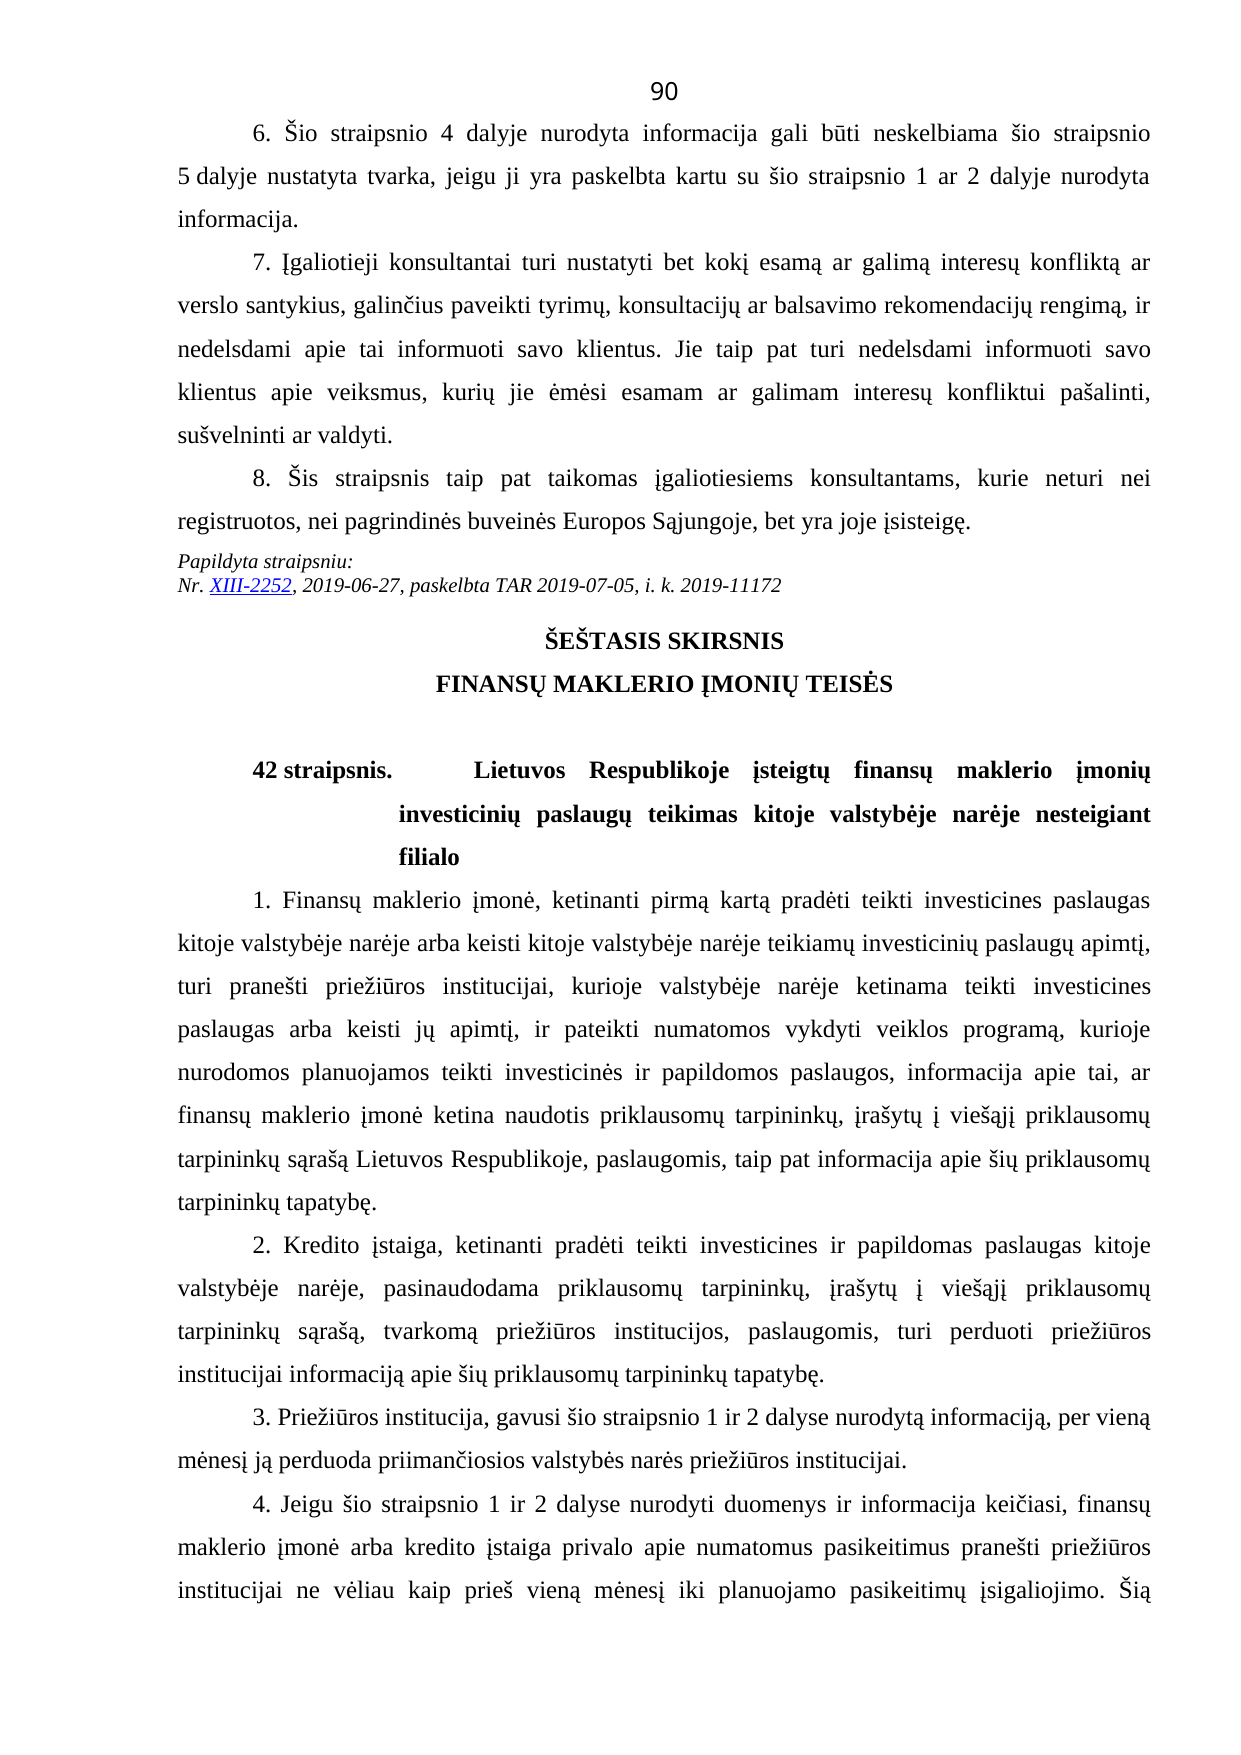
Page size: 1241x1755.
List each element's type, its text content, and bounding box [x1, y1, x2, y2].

text Papildyta straipsniu: [177, 549, 1152, 573]
text Nr. XIII-2252, 2019-06-27, paskelbta TAR 2019-07-05, i. k. 2019-11172 [177, 573, 1152, 597]
text 6. Šio straipsnio 4 dalyje nurodyta informacija gali būti neskelbiama šio straipsnio 5 dalyje nustatyta tvarka, jeigu ji yra paskelbta kartu su šio straipsnio 1 ar 2 dalyje nurodyta informacija. [177, 118, 1152, 233]
text 7. Įgaliotieji konsultantai turi nustatyti bet kokį esamą ar galimą interesų konfliktą ar verslo santykius, galinčius paveikti tyrimų, konsultacijų ar balsavimo rekomendacijų rengimą, ir nedelsdami apie tai informuoti savo klientus. Jie taip pat turi nedelsdami informuoti savo klientus apie veiksmus, kurių jie ėmėsi esamam ar galimam interesų konfliktui pašalinti, sušvelninti ar valdyti. [177, 247, 1152, 449]
text 4. Jeigu šio straipsnio 1 ir 2 dalyse nurodyti duomenys ir informacija keičiasi, finansų maklerio įmonė arba kredito įstaiga privalo apie numatomus pasikeitimus pranešti priežiūros institucijai ne vėliau kaip prieš vieną mėnesį iki planuojamo pasikeitimų įsigaliojimo. Šią [177, 1489, 1152, 1604]
text FINANSŲ MAKLERIO ĮMONIŲ TEISĖS [177, 669, 1152, 698]
text 2. Kredito įstaiga, ketinanti pradėti teikti investicines ir papildomas paslaugas kitoje valstybėje narėje, pasinaudodama priklausomų tarpininkų, įrašytų į viešąjį priklausomų tarpininkų sąrašą, tvarkomą priežiūros institucijos, paslaugomis, turi perduoti priežiūros institucijai informaciją apie šių priklausomų tarpininkų tapatybę. [177, 1230, 1152, 1388]
text 42 straipsnis. Lietuvos Respublikoje įsteigtų finansų maklerio įmonių investicinių paslaugų teikimas kitoje valstybėje narėje nesteigiant filialo [252, 756, 1152, 871]
text 8. Šis straipsnis taip pat taikomas įgaliotiesiems konsultantams, kurie neturi nei registruotos, nei pagrindinės buveinės Europos Sąjungoje, bet yra joje įsisteigę. [177, 463, 1152, 535]
text 1. Finansų maklerio įmonė, ketinanti pirmą kartą pradėti teikti investicines paslaugas kitoje valstybėje narėje arba keisti kitoje valstybėje narėje teikiamų investicinių paslaugų apimtį, turi pranešti priežiūros institucijai, kurioje valstybėje narėje ketinama teikti investicines paslaugas arba keisti jų apimtį, ir pateikti numatomos vykdyti veiklos programą, kurioje nurodomos planuojamos teikti investicinės ir papildomos paslaugos, informacija apie tai, ar finansų maklerio įmonė ketina naudotis priklausomų tarpininkų, įrašytų į viešąjį priklausomų tarpininkų sąrašą Lietuvos Respublikoje, paslaugomis, taip pat informacija apie šių priklausomų tarpininkų tapatybę. [177, 885, 1152, 1216]
text 3. Priežiūros institucija, gavusi šio straipsnio 1 ir 2 dalyse nurodytą informaciją, per vieną mėnesį ją perduoda priimančiosios valstybės narės priežiūros institucijai. [177, 1402, 1152, 1474]
text ŠEŠTASIS SKIRSNIS [177, 626, 1152, 655]
